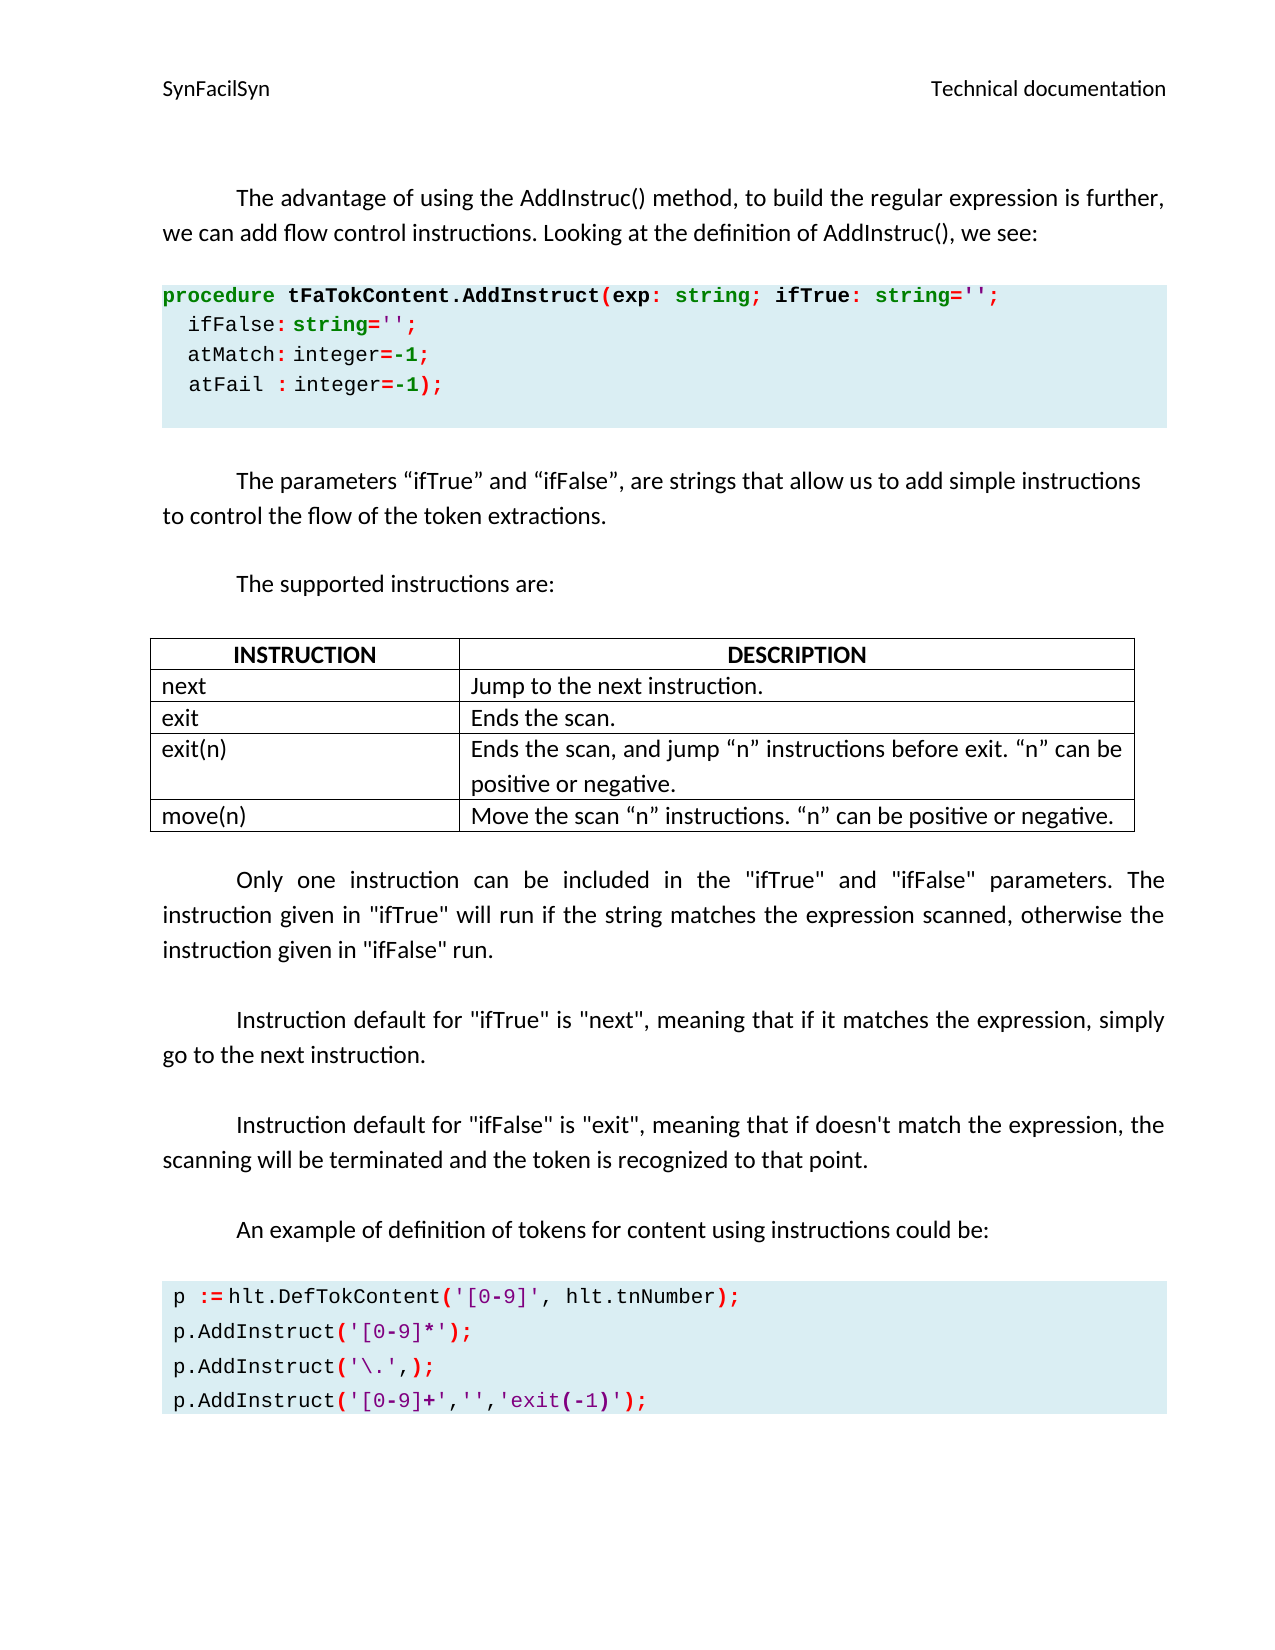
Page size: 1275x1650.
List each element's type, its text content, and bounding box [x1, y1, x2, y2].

text p.AddInstruct('\.',); [162, 1351, 1167, 1379]
text procedure tFaTokContent.AddInstruct(exp: string; ifTrue: string=''; [162, 285, 1167, 308]
table_header INSTRUCTION [151, 639, 459, 669]
text The advantage of using the AddInstruc() method, to build the regular expression is further, we can add flow control instructions. Looking at the definition of AddInstruc(), we see: [162, 148, 1167, 248]
text Instruction default for "ifTrue" is "next", meaning that if it matches the expression, simply go to the next instruction. [162, 969, 1167, 1069]
text p.AddInstruct('[0-9]*'); [162, 1316, 1167, 1344]
text atMatch: integer=-1; [162, 344, 1167, 368]
table_cell exit(n) [151, 734, 459, 799]
table_cell Jump to the next instruction. [460, 670, 1134, 701]
table_cell Move the scan “n” instructions. “n” can be positive or negative. [460, 800, 1134, 831]
text p := hlt.DefTokContent('[0-9]', hlt.tnNumber); [162, 1281, 1167, 1309]
table_header DESCRIPTION [460, 639, 1134, 669]
table_cell Ends the scan. [460, 702, 1134, 732]
table_cell next [151, 670, 459, 701]
table_cell move(n) [151, 800, 459, 831]
text Instruction default for "ifFalse" is "exit", meaning that if doesn't match the expression, the scanning will be terminated and the token is recognized to that point. [162, 1074, 1167, 1174]
text Only one instruction can be included in the "ifTrue" and "ifFalse" parameters. The instruction given in "ifTrue" will run if the string matches the expression scanned, otherwise the instruction given in "ifFalse" run. [162, 864, 1167, 964]
table_cell exit [151, 702, 459, 732]
text The parameters “ifTrue” and “ifFalse”, are strings that allow us to add simple instructions to control the flow of the token extractions. [162, 466, 1167, 531]
text An example of definition of tokens for content using instructions could be: [162, 1179, 1167, 1244]
table_cell Ends the scan, and jump “n” instructions before exit. “n” can be positive or negative. [460, 734, 1134, 799]
text The supported instructions are: [162, 568, 1167, 598]
text p.AddInstruct('[0-9]+','','exit(-1)'); [162, 1386, 1167, 1414]
text atFail : integer=-1); [162, 374, 1167, 398]
text ifFalse: string=''; [162, 314, 1167, 338]
